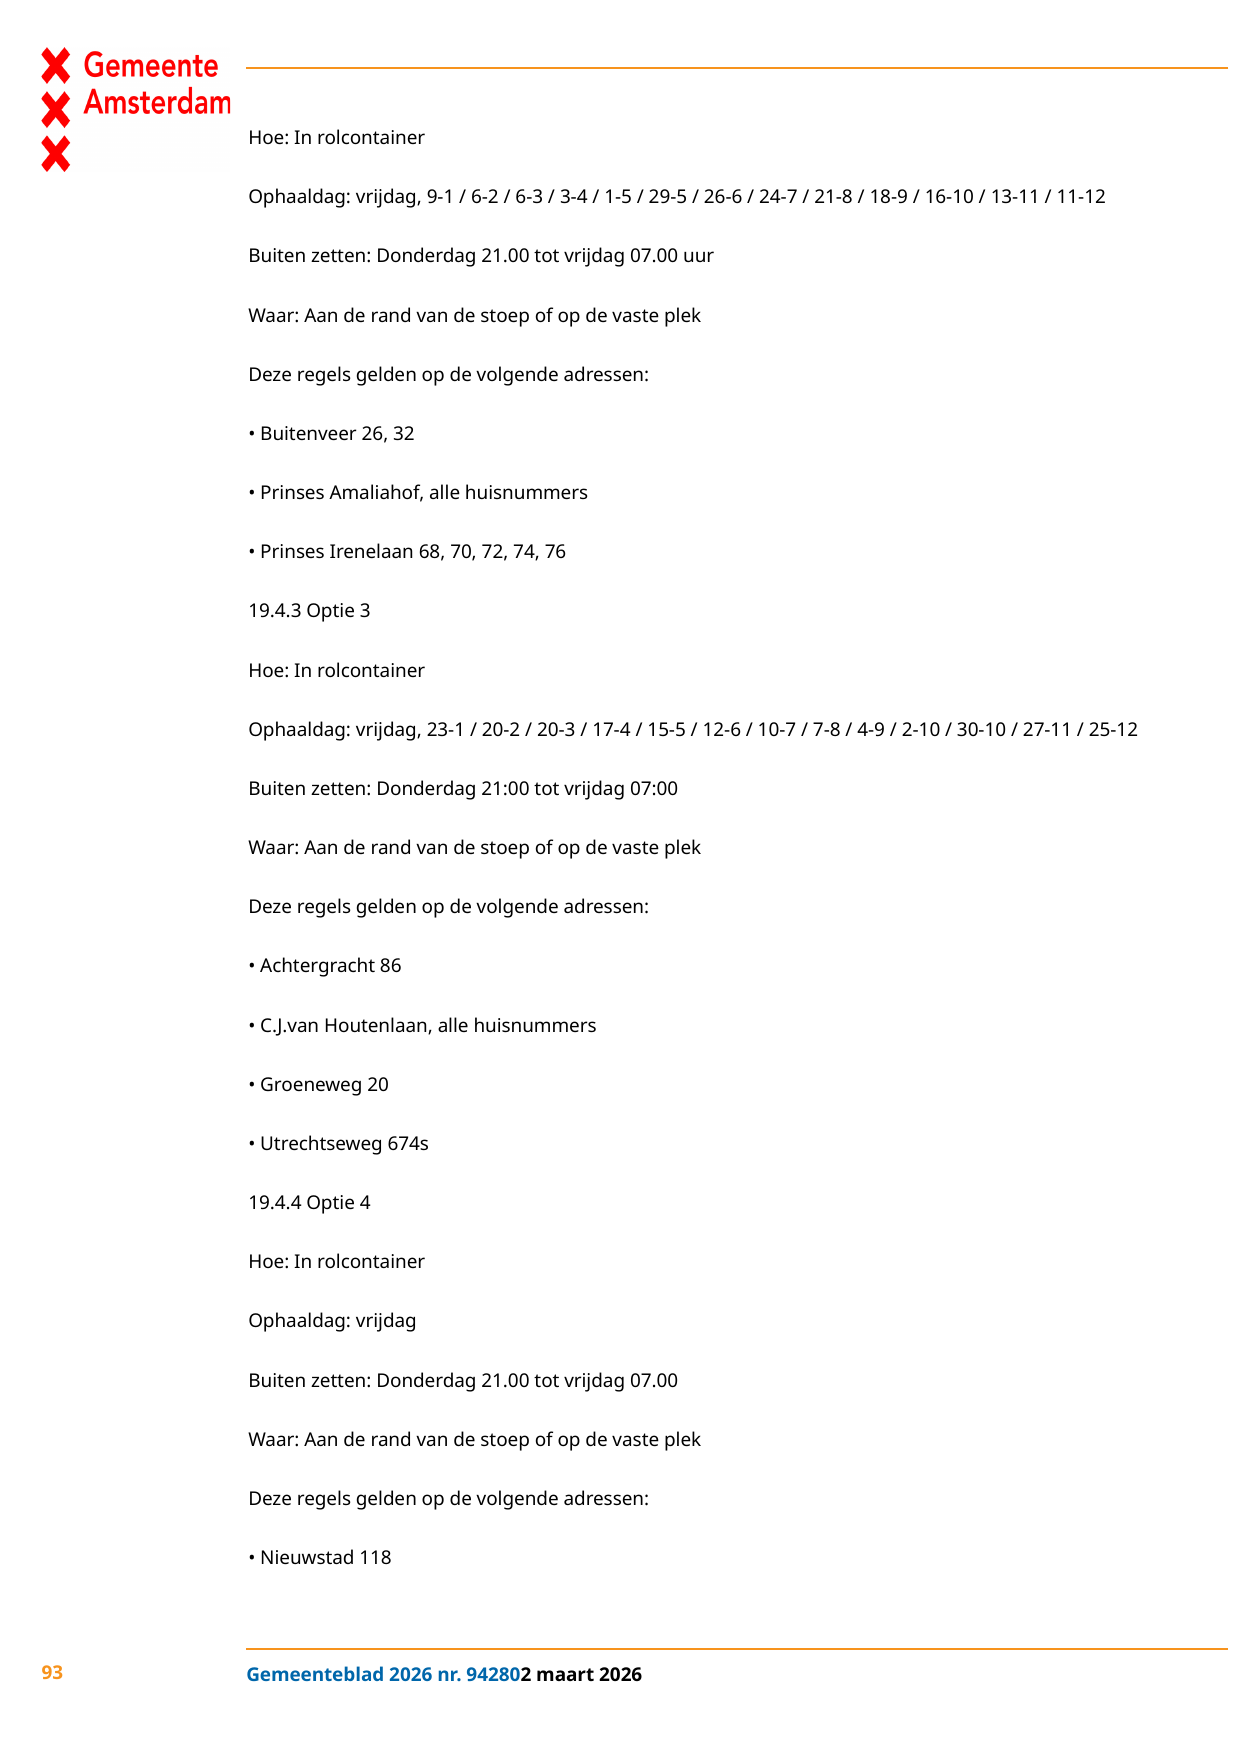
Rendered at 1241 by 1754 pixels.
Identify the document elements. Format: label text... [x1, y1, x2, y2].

text Buiten zetten: Donderdag 21.00 tot vrijdag 07.00 [248, 1367, 1152, 1393]
text Hoe: In rolcontainer [248, 124, 1152, 150]
text • Achtergracht 86 [248, 953, 1152, 978]
text Ophaaldag: vrijdag [248, 1308, 1152, 1333]
text 19.4.3 Optie 3 [248, 598, 1152, 623]
text • Prinses Amaliahof, alle huisnummers [248, 479, 1152, 505]
text Waar: Aan de rand van de stoep of op de vaste plek [248, 1426, 1152, 1452]
text Ophaaldag: vrijdag, 23-1 / 20-2 / 20-3 / 17-4 / 15-5 / 12-6 / 10-7 / 7-8 / 4-9 / 2-10 / 30-10 / 27-11 / 25-12 [248, 716, 1152, 742]
text 19.4.4 Optie 4 [248, 1189, 1152, 1215]
text Buiten zetten: Donderdag 21:00 tot vrijdag 07:00 [248, 775, 1152, 801]
text Hoe: In rolcontainer [248, 657, 1152, 683]
text Ophaaldag: vrijdag, 9-1 / 6-2 / 6-3 / 3-4 / 1-5 / 29-5 / 26-6 / 24-7 / 21-8 / 18-9 / 16-10 / 13-11 / 11-12 [248, 183, 1152, 209]
text • Groeneweg 20 [248, 1071, 1152, 1097]
text • Buitenveer 26, 32 [248, 420, 1152, 446]
text • C.J.van Houtenlaan, alle huisnummers [248, 1012, 1152, 1038]
picture [41, 47, 231, 172]
text • Utrechtseweg 674s [248, 1130, 1152, 1156]
text Deze regels gelden op de volgende adressen: [248, 1485, 1152, 1511]
text Waar: Aan de rand van de stoep of op de vaste plek [248, 302, 1152, 328]
text Deze regels gelden op de volgende adressen: [248, 361, 1152, 387]
text • Prinses Irenelaan 68, 70, 72, 74, 76 [248, 538, 1152, 564]
text Hoe: In rolcontainer [248, 1248, 1152, 1274]
text Buiten zetten: Donderdag 21.00 tot vrijdag 07.00 uur [248, 243, 1152, 268]
text • Nieuwstad 118 [248, 1544, 1152, 1570]
text Waar: Aan de rand van de stoep of op de vaste plek [248, 834, 1152, 860]
text Deze regels gelden op de volgende adressen: [248, 893, 1152, 919]
